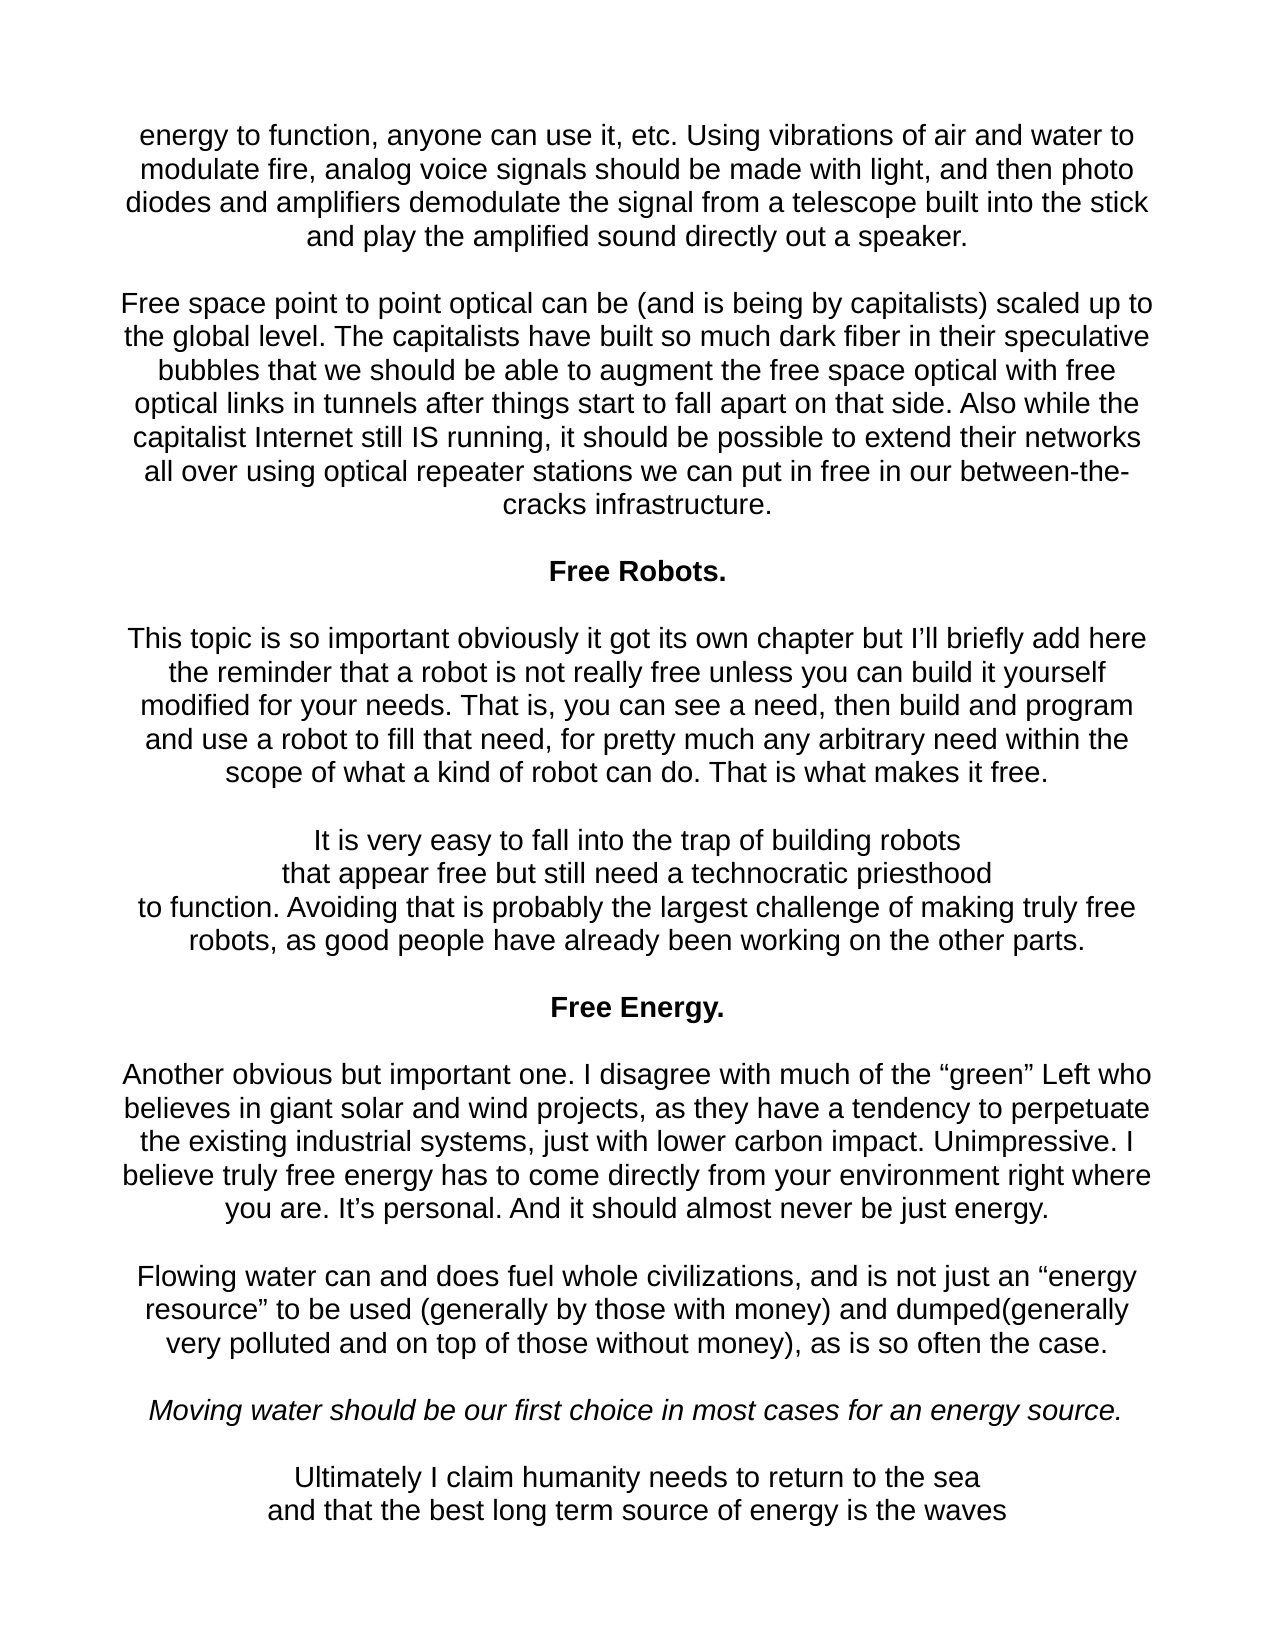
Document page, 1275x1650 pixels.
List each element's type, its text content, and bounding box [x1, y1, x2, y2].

text This topic is so important obviously it got its own chapter but I’ll briefly add here the reminder that a robot is not really free unless you can build it yourself modified for your needs. That is, you can see a need, then build and program and use a robot to fill that need, for pretty much any arbitrary need within the scope of what a kind of robot can do. That is what makes it free. [118, 621, 1157, 789]
text that appear free but still need a technocratic priesthood [118, 856, 1157, 889]
text to function. Avoiding that is probably the largest challenge of making truly free robots, as good people have already been working on the other parts. [118, 889, 1157, 957]
text It is very easy to fall into the trap of building robots [118, 822, 1157, 856]
text Ultimately I claim humanity needs to return to the sea [118, 1460, 1157, 1493]
text Flowing water can and does fuel whole civilizations, and is not just an “energy resource” to be used (generally by those with money) and dumped(generally very polluted and on top of those without money), as is so often the case. [118, 1258, 1157, 1359]
text Free Robots. [118, 554, 1157, 588]
text Free Energy. [118, 990, 1157, 1024]
text Another obvious but important one. I disagree with much of the “green” Left who believes in giant solar and wind projects, as they have a tendency to perpetuate the existing industrial systems, just with lower carbon impact. Unimpressive. I believe truly free energy has to come directly from your environment right where you are. It’s personal. And it should almost never be just energy. [118, 1057, 1157, 1225]
text Free space point to point optical can be (and is being by capitalists) scaled up to the global level. The capitalists have built so much dark fiber in their speculative bubbles that we should be able to augment the free space optical with free optical links in tunnels after things start to fall apart on that side. Also while the capitalist Internet still IS running, it should be possible to extend their networks all over using optical repeater stations we can put in free in our between-the-cracks infrastructure. [118, 286, 1157, 521]
text and that the best long term source of energy is the waves [118, 1493, 1157, 1527]
text energy to function, anyone can use it, etc. Using vibrations of air and water to modulate fire, analog voice signals should be made with light, and then photo diodes and amplifiers demodulate the signal from a telescope built into the stick and play the amplified sound directly out a speaker. [118, 118, 1157, 252]
text Moving water should be our first choice in most cases for an energy source. [118, 1393, 1157, 1426]
